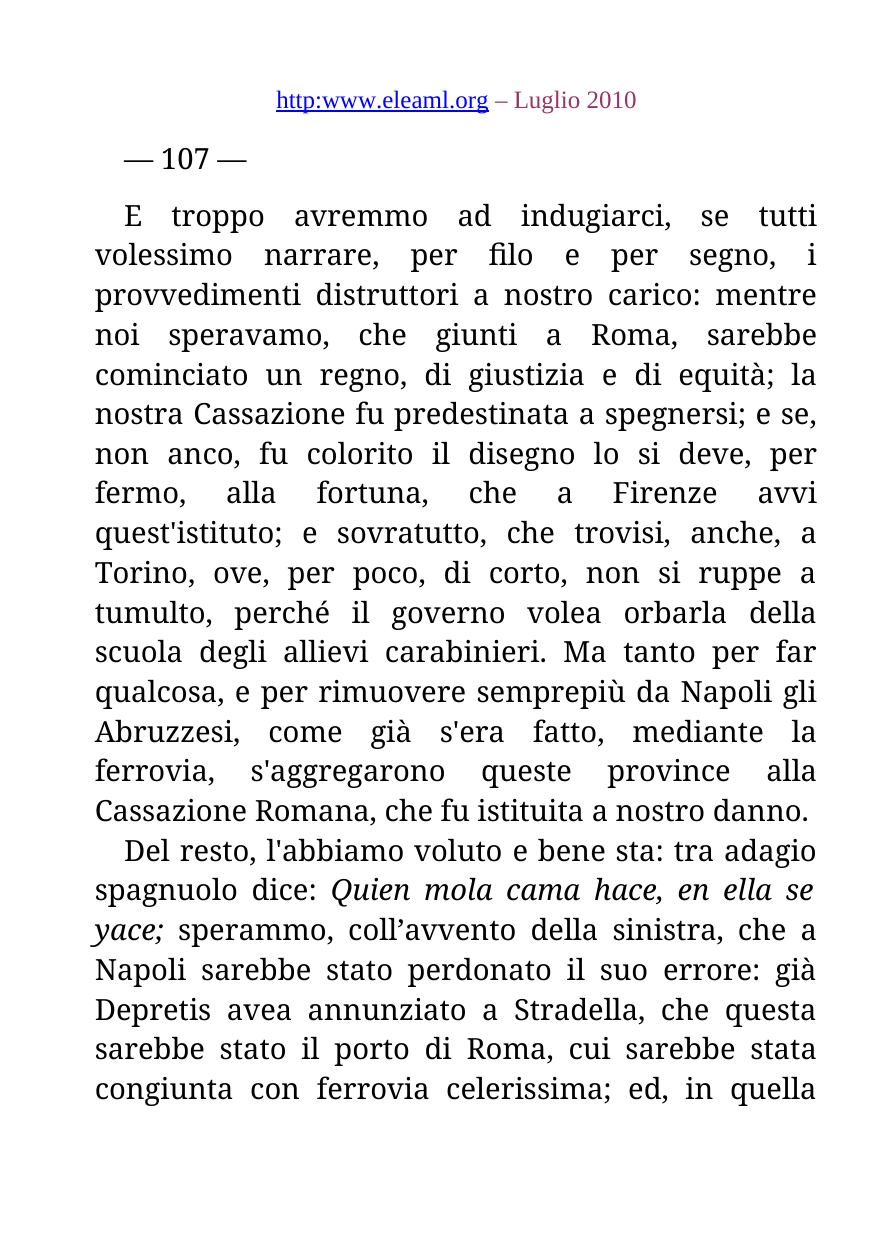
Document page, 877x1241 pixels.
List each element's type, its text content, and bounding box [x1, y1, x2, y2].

text Del resto, l'abbiamo voluto e bene sta: tra adagio spagnuolo dice: Quien mola cama hace, en ella se yace; sperammo, coll’avvento della sinistra, che a Napoli sarebbe stato perdonato il suo errore: già Depretis avea annunziato a Stradella, che questa sarebbe stato il porto di Roma, cui sarebbe stata congiunta con ferrovia celerissima; ed, in quella [94, 830, 818, 1108]
text — 107 — [94, 138, 818, 178]
text E troppo avremmo ad indugiarci, se tutti volessimo narrare, per filo e per segno, i provvedimenti distruttori a nostro carico: mentre noi speravamo, che giunti a Roma, sarebbe cominciato un regno, di giustizia e di equità; la nostra Cassazione fu predestinata a spegnersi; e se, non anco, fu colorito il disegno lo si deve, per fermo, alla fortuna, che a Firenze avvi quest'istituto; e sovratutto, che trovisi, anche, a Torino, ove, per poco, di corto, non si ruppe a tumulto, perché il governo volea orbarla della scuola degli allievi carabinieri. Ma tanto per far qualcosa, e per rimuovere semprepiù da Napoli gli Abruzzesi, come già s'era fatto, mediante la ferrovia, s'aggregarono queste province alla Cassazione Romana, che fu istituita a nostro danno. [94, 195, 818, 830]
